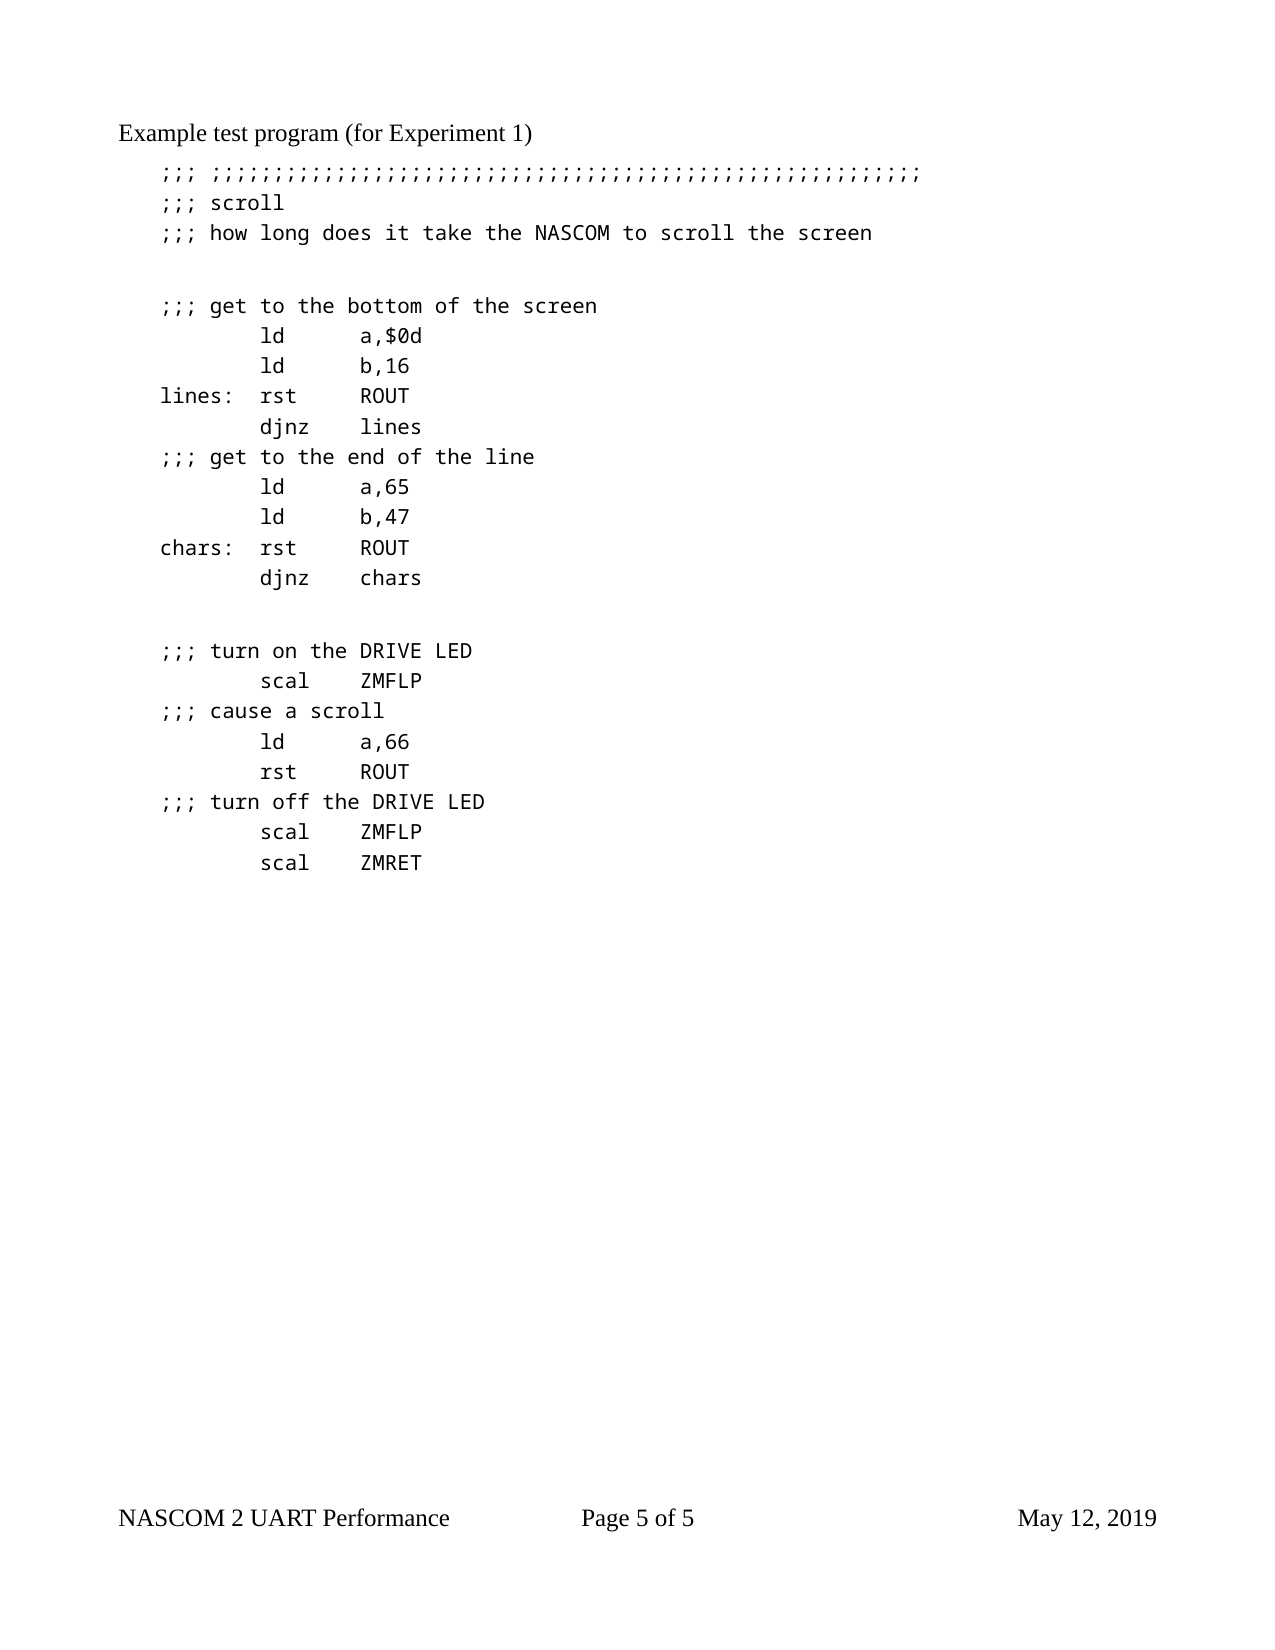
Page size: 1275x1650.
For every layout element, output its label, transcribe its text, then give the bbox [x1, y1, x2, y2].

text ;;; turn off the DRIVE LED [159, 797, 1157, 813]
text ld a,65 [159, 482, 1157, 498]
text rst ROUT [159, 767, 1157, 782]
text ;;; cause a scroll [159, 706, 1157, 722]
text scal ZMFLP [159, 827, 1157, 843]
text djnz chars [159, 573, 1157, 588]
text scal ZMFLP [159, 676, 1157, 692]
text lines: rst ROUT [159, 391, 1157, 407]
text ;;; scroll [159, 197, 1157, 213]
text scal ZMRET [159, 857, 1157, 873]
text ;;; get to the end of the line [159, 452, 1157, 467]
text Example test program (for Experiment 1) [118, 118, 1157, 147]
text ld b,16 [159, 361, 1157, 377]
text djnz lines [159, 422, 1157, 437]
text ld b,47 [159, 512, 1157, 528]
text ;;; turn on the DRIVE LED [159, 646, 1157, 662]
text ;;; ;;;;;;;;;;;;;;;;;;;;;;;;;;;;;;;;;;;;;;;;;;;;;;;;;;;;;;;;; [159, 167, 1157, 183]
text ;;; how long does it take the NASCOM to scroll the screen [159, 228, 1157, 243]
text ld a,66 [159, 737, 1157, 752]
text ld a,$0d [159, 331, 1157, 347]
text chars: rst ROUT [159, 542, 1157, 558]
text ;;; get to the bottom of the screen [159, 301, 1157, 316]
